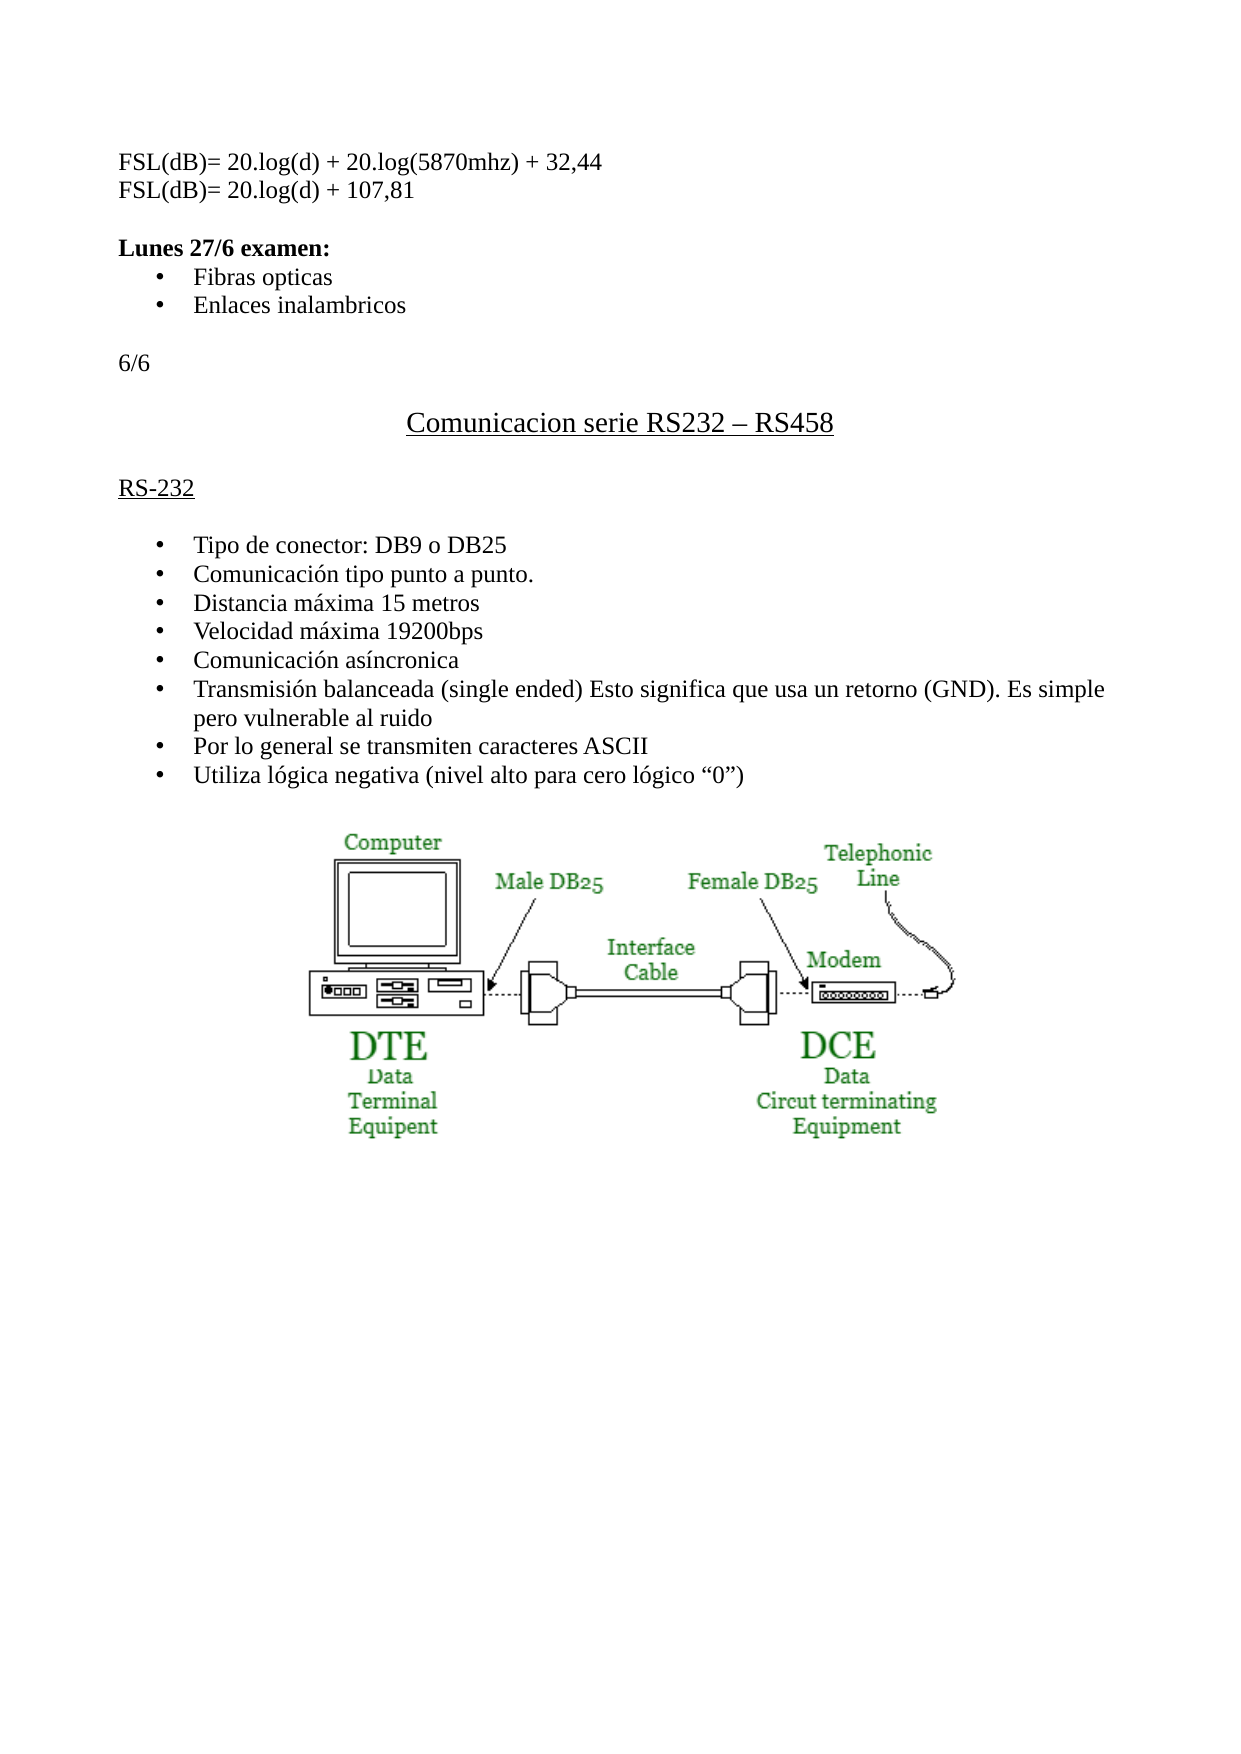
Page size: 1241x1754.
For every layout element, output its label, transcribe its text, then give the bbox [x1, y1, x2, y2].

text RS-232 [118, 473, 1122, 501]
list Fibras opticas [156, 262, 1122, 291]
text Comunicacion serie RS232 – RS458 [118, 406, 1122, 439]
text 6/6 [118, 348, 1122, 377]
list Enlaces inalambricos [156, 291, 1122, 319]
list Por lo general se transmiten caracteres ASCII [156, 731, 1122, 760]
list Utiliza lógica negativa (nivel alto para cero lógico “0”) [156, 760, 1122, 789]
list Comunicación asíncronica [156, 645, 1122, 674]
text Lunes 27/6 examen: [118, 233, 1122, 262]
list Tipo de conector: DB9 o DB25 [156, 530, 1122, 559]
picture [267, 817, 973, 1148]
list Velocidad máxima 19200bps [156, 616, 1122, 645]
text FSL(dB)= 20.log(d) + 20.log(5870mhz) + 32,44 [118, 147, 1122, 176]
list Comunicación tipo punto a punto. [156, 559, 1122, 588]
list Transmisión balanceada (single ended) Esto significa que usa un retorno (GND). Es simple pero vulnerable al ruido [156, 674, 1122, 731]
list Distancia máxima 15 metros [156, 588, 1122, 616]
text FSL(dB)= 20.log(d) + 107,81 [118, 176, 1122, 204]
